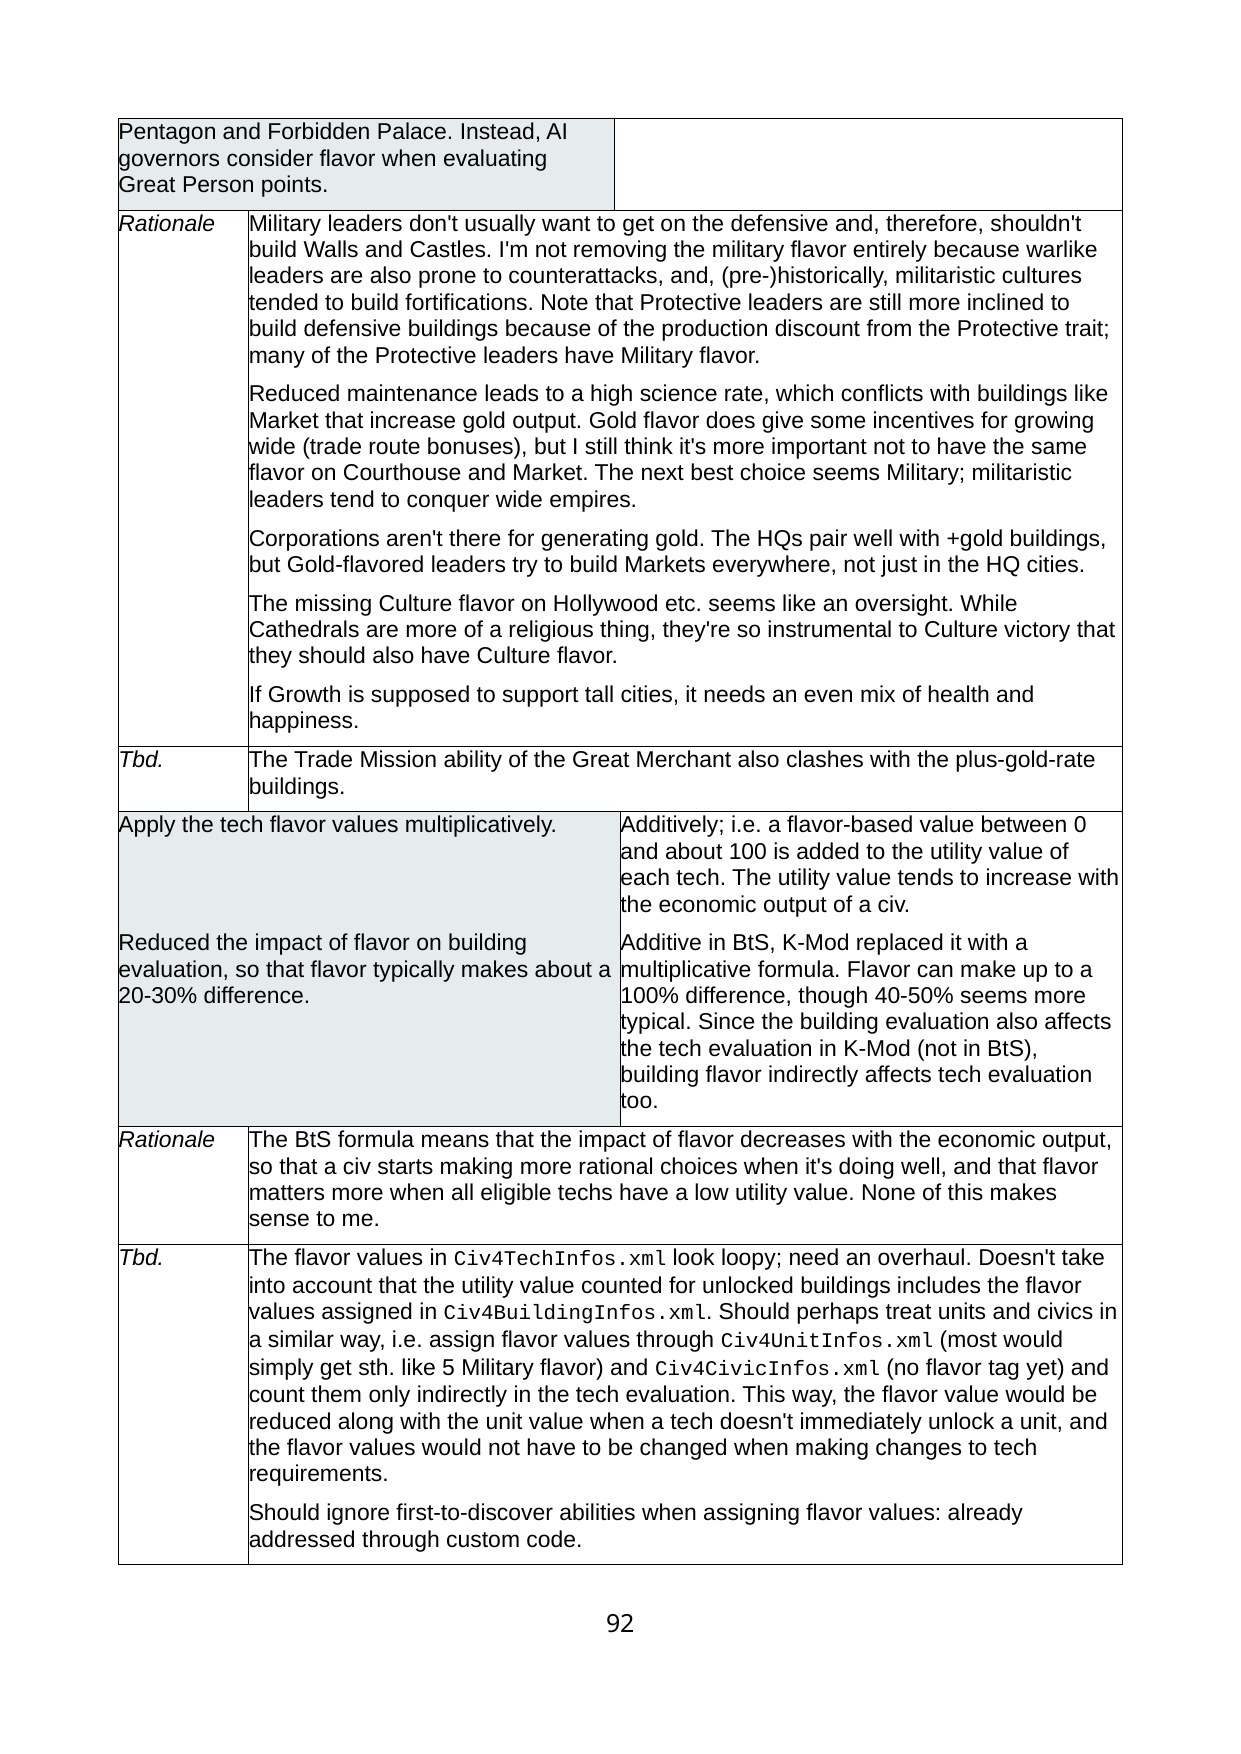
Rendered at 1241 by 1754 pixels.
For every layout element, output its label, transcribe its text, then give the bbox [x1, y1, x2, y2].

table_cell Pentagon and Forbidden Palace. Instead, AI governors consider flavor when evaluating Great Person points. [119, 119, 614, 210]
table_cell The Trade Mission ability of the Great Merchant also clashes with the plus-gold-rate buildings. [249, 747, 1122, 811]
table_cell Tbd. [119, 1245, 248, 1564]
table_cell Apply the tech flavor values multiplicatively. Reduced the impact of flavor on building evaluation, so that flavor typically makes about a 20-30% difference. [119, 812, 620, 1126]
table_cell The BtS formula means that the impact of flavor decreases with the economic output, so that a civ starts making more rational choices when it's doing well, and that flavor matters more when all eligible techs have a low utility value. None of this makes sense to me. [249, 1127, 1122, 1244]
table_cell [615, 119, 1122, 210]
table_cell The flavor values in Civ4TechInfos.xml look loopy; need an overhaul. Doesn't take into account that the utility value counted for unlocked buildings includes the flavor values assigned in Civ4BuildingInfos.xml. Should perhaps treat units and civics in a similar way, i.e. assign flavor values through Civ4UnitInfos.xml (most would simply get sth. like 5 Military flavor) and Civ4CivicInfos.xml (no flavor tag yet) and count them only indirectly in the tech evaluation. This way, the flavor value would be reduced along with the unit value when a tech doesn't immediately unlock a unit, and the flavor values would not have to be changed when making changes to tech requirements. Should ignore first-to-discover abilities when assigning flavor values: already addressed through custom code. [249, 1245, 1122, 1564]
table_cell Rationale [119, 1127, 248, 1244]
table_cell Rationale [119, 211, 248, 746]
table_cell Additively; i.e. a flavor-based value between 0 and about 100 is added to the utility value of each tech. The utility value tends to increase with the economic output of a civ. Additive in BtS, K-Mod replaced it with a multiplicative formula. Flavor can make up to a 100% difference, though 40-50% seems more typical. Since the building evaluation also affects the tech evaluation in K-Mod (not in BtS), building flavor indirectly affects tech evaluation too. [621, 812, 1122, 1126]
table_cell Tbd. [119, 747, 248, 811]
table_cell Military leaders don't usually want to get on the defensive and, therefore, shouldn't build Walls and Castles. I'm not removing the military flavor entirely because warlike leaders are also prone to counterattacks, and, (pre-)historically, militaristic cultures tended to build fortifications. Note that Protective leaders are still more inclined to build defensive buildings because of the production discount from the Protective trait; many of the Protective leaders have Military flavor. Reduced maintenance leads to a high science rate, which conflicts with buildings like Market that increase gold output. Gold flavor does give some incentives for growing wide (trade route bonuses), but I still think it's more important not to have the same flavor on Courthouse and Market. The next best choice seems Military; militaristic leaders tend to conquer wide empires. Corporations aren't there for generating gold. The HQs pair well with +gold buildings, but Gold-flavored leaders try to build Markets everywhere, not just in the HQ cities. The missing Culture flavor on Hollywood etc. seems like an oversight. While Cathedrals are more of a religious thing, they're so instrumental to Culture victory that they should also have Culture flavor. If Growth is supposed to support tall cities, it needs an even mix of health and happiness. [249, 211, 1122, 746]
